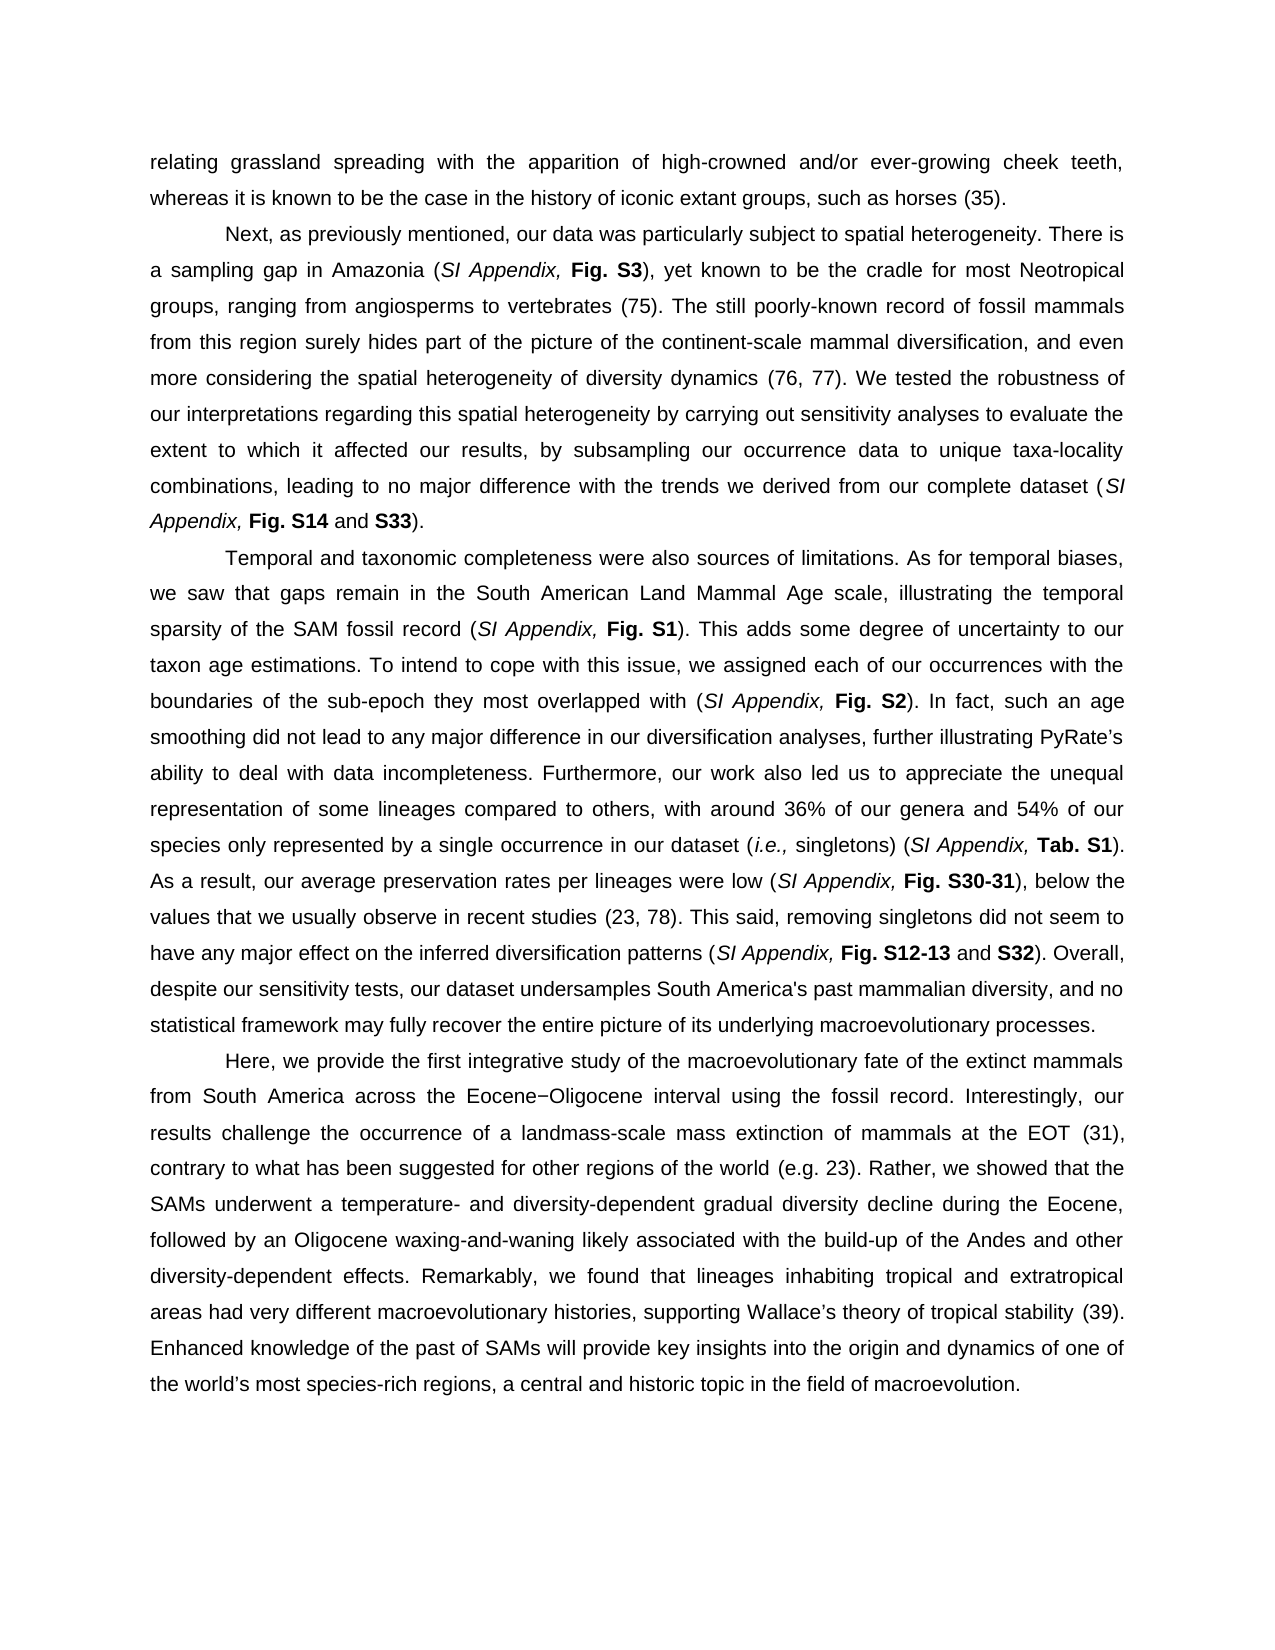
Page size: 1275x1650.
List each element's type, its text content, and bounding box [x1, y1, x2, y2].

text Here, we provide the first integrative study of the macroevolutionary fate of the extinct mammals from South America across the Eocene−Oligocene interval using the fossil record. Interestingly, our results challenge the occurrence of a landmass-scale mass extinction of mammals at the EOT (31), contrary to what has been suggested for other regions of the world (e.g. 23). Rather, we showed that the SAMs underwent a temperature- and diversity-dependent gradual diversity decline during the Eocene, followed by an Oligocene waxing-and-waning likely associated with the build-up of the Andes and other diversity-dependent effects. Remarkably, we found that lineages inhabiting tropical and extratropical areas had very different macroevolutionary histories, supporting Wallace’s theory of tropical stability (39). Enhanced knowledge of the past of SAMs will provide key insights into the origin and dynamics of one of the world’s most species-rich regions, a central and historic topic in the field of macroevolution. [150, 1048, 1125, 1396]
text relating grassland spreading with the apparition of high-crowned and/or ever-growing cheek teeth, whereas it is known to be the case in the history of iconic extant groups, such as horses (35). [150, 150, 1125, 210]
text Next, as previously mentioned, our data was particularly subject to spatial heterogeneity. There is a sampling gap in Amazonia (SI Appendix, Fig. S3), yet known to be the cradle for most Neotropical groups, ranging from angiosperms to vertebrates (75). The still poorly-known record of fossil mammals from this region surely hides part of the picture of the continent-scale mammal diversification, and even more considering the spatial heterogeneity of diversity dynamics (76, 77). We tested the robustness of our interpretations regarding this spatial heterogeneity by carrying out sensitivity analyses to evaluate the extent to which it affected our results, by subsampling our occurrence data to unique taxa-locality combinations, leading to no major difference with the trends we derived from our complete dataset (SI Appendix, Fig. S14 and S33). [150, 222, 1125, 533]
text Temporal and taxonomic completeness were also sources of limitations. As for temporal biases, we saw that gaps remain in the South American Land Mammal Age scale, illustrating the temporal sparsity of the SAM fossil record (SI Appendix, Fig. S1). This adds some degree of uncertainty to our taxon age estimations. To intend to cope with this issue, we assigned each of our occurrences with the boundaries of the sub-epoch they most overlapped with (SI Appendix, Fig. S2). In fact, such an age smoothing did not lead to any major difference in our diversification analyses, further illustrating PyRate’s ability to deal with data incompleteness. Furthermore, our work also led us to appreciate the unequal representation of some lineages compared to others, with around 36% of our genera and 54% of our species only represented by a single occurrence in our dataset (i.e., singletons) (SI Appendix, Tab. S1). As a result, our average preservation rates per lineages were low (SI Appendix, Fig. S30-31), below the values that we usually observe in recent studies (23, 78). This said, removing singletons did not seem to have any major effect on the inferred diversification patterns (SI Appendix, Fig. S12-13 and S32). Overall, despite our sensitivity tests, our dataset undersamples South America's past mammalian diversity, and no statistical framework may fully recover the entire picture of its underlying macroevolutionary processes. [150, 545, 1125, 1036]
